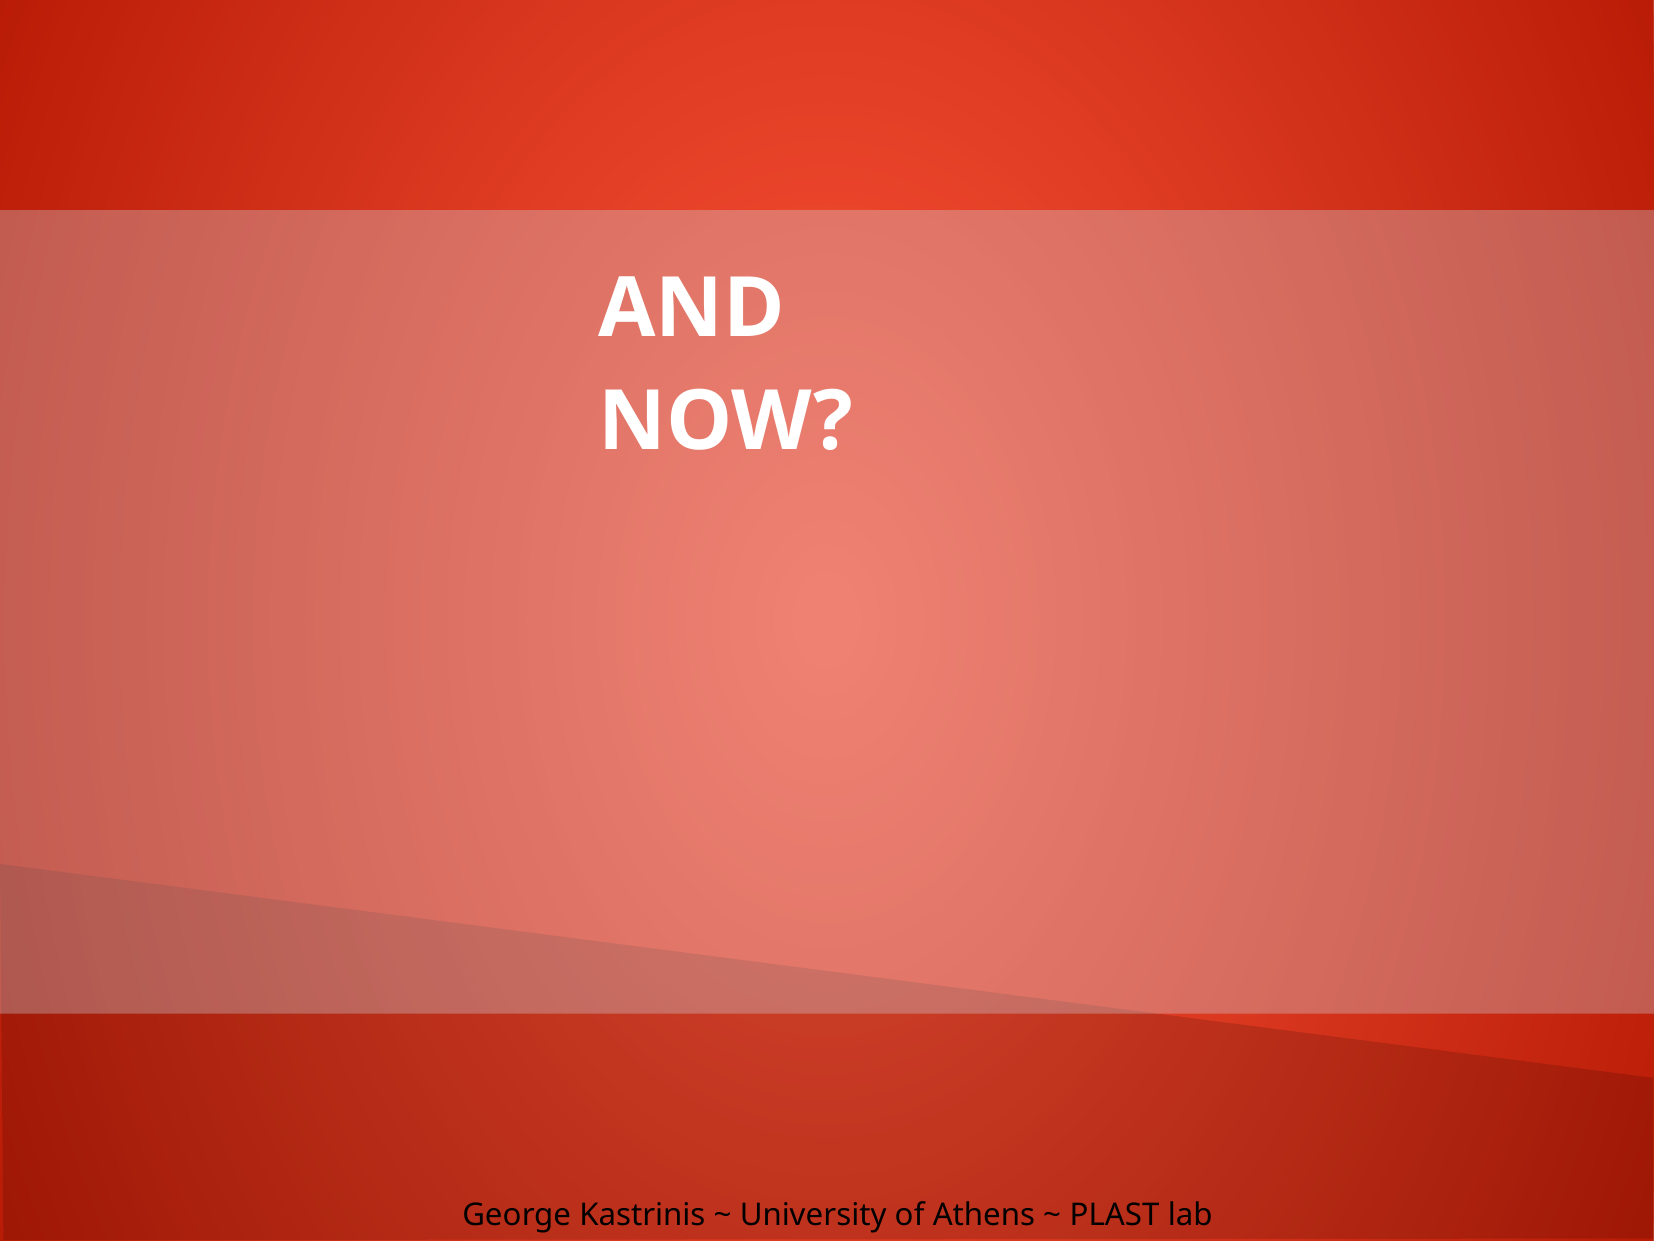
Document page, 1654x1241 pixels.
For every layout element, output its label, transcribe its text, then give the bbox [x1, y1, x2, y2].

text_box George Kastrinis ~ University of Athens ~ PLAST lab [447, 1185, 1207, 1236]
text_box [0, 210, 1654, 1014]
text_box AND NOW? [583, 240, 1071, 349]
